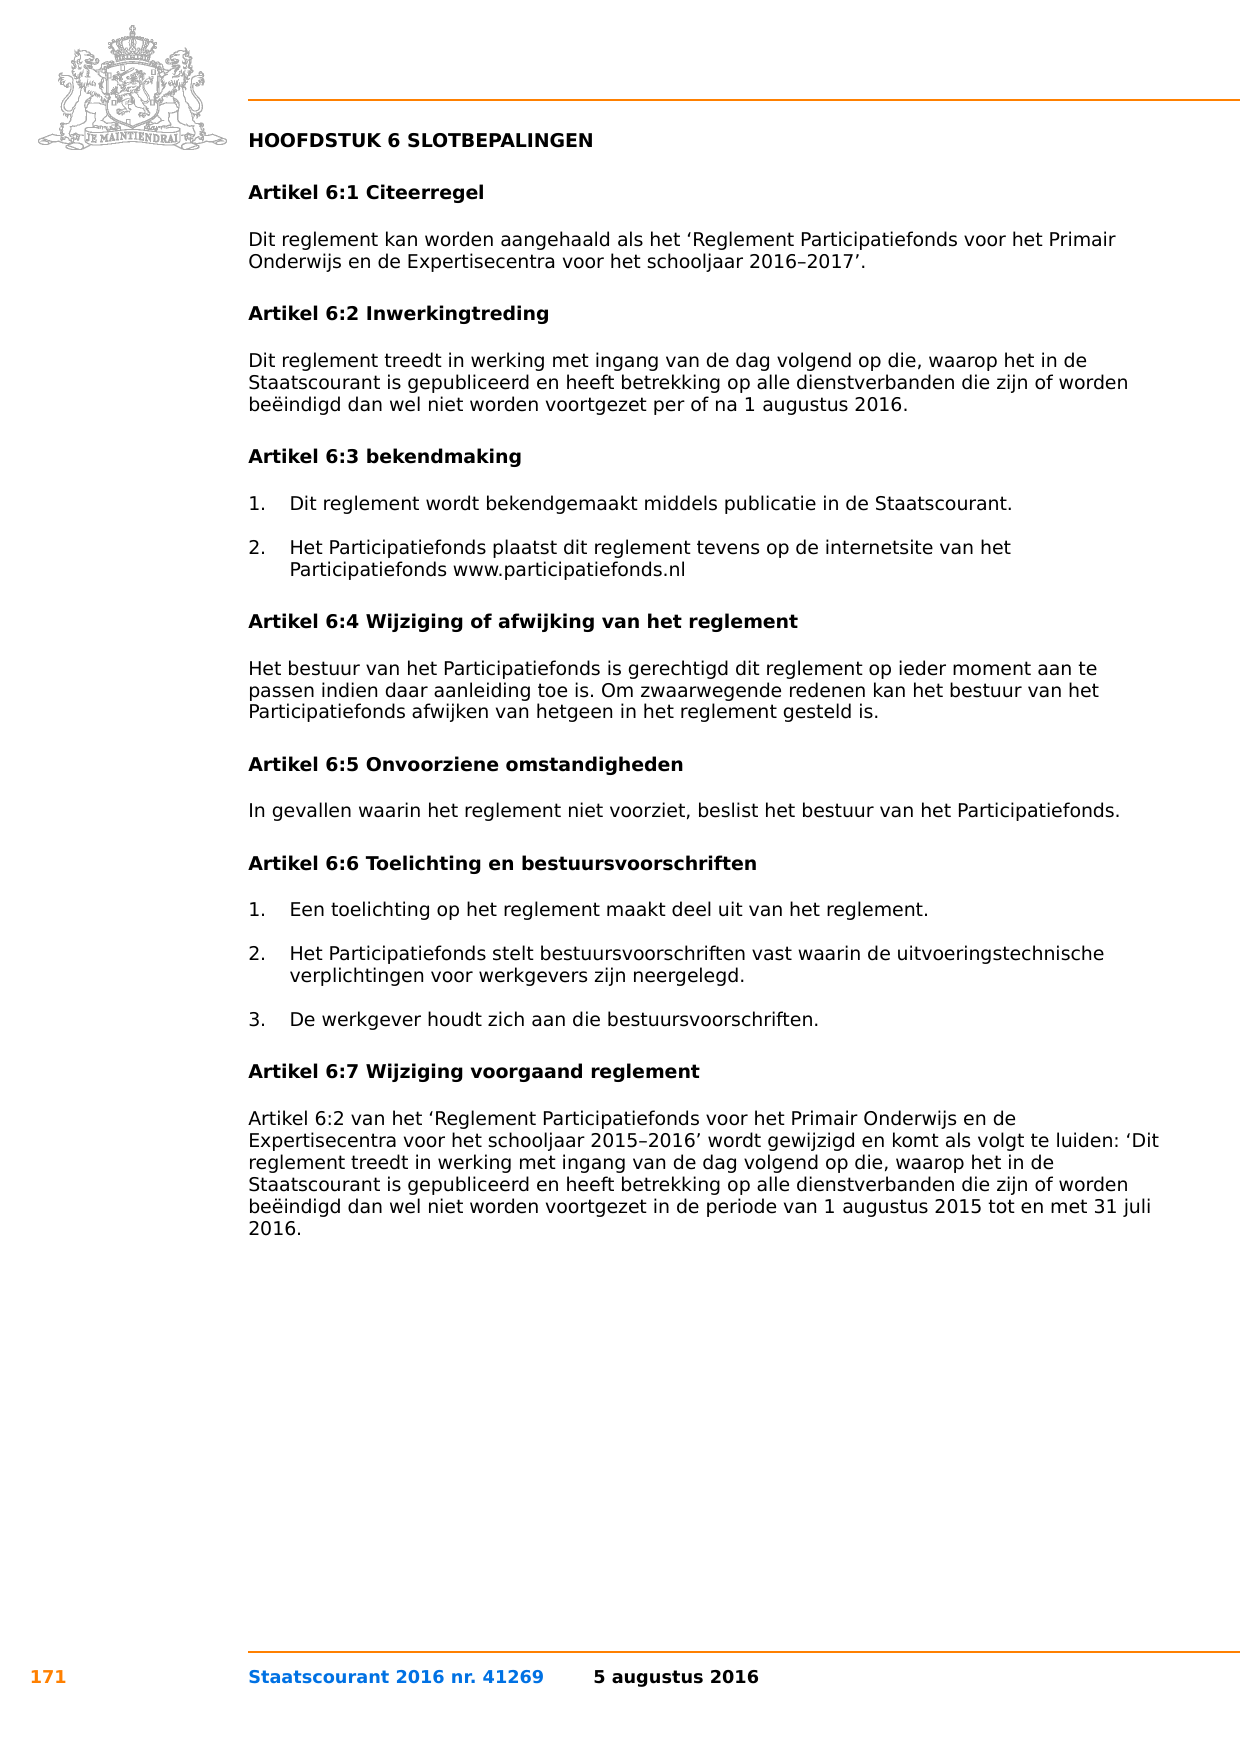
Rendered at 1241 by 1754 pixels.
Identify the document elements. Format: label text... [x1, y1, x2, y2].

text Het bestuur van het Participatiefonds is gerechtigd dit reglement op ieder moment aan te passen indien daar aanleiding toe is. Om zwaarwegende redenen kan het bestuur van het Participatiefonds afwijken van hetgeen in het reglement gesteld is. [248, 657, 1163, 723]
subtitle Artikel 6:7 Wijziging voorgaand reglement [248, 1061, 1163, 1083]
text Artikel 6:2 van het ‘Reglement Participatiefonds voor het Primair Onderwijs en de Expertisecentra voor het schooljaar 2015–2016’ wordt gewijzigd en komt als volgt te luiden: ‘Dit reglement treedt in werking met ingang van de dag volgend op die, waarop het in de Staatscourant is gepubliceerd en heeft betrekking op alle dienstverbanden die zijn of worden beëindigd dan wel niet worden voortgezet in de periode van 1 augustus 2015 tot en met 31 juli 2016. [248, 1108, 1163, 1240]
subtitle Artikel 6:2 Inwerkingtreding [248, 303, 1163, 325]
subtitle Artikel 6:4 Wijziging of afwijking van het reglement [248, 611, 1163, 632]
text Dit reglement treedt in werking met ingang van de dag volgend op die, waarop het in de Staatscourant is gepubliceerd en heeft betrekking op alle dienstverbanden die zijn of worden beëindigd dan wel niet worden voortgezet per of na 1 augustus 2016. [248, 350, 1163, 416]
subtitle Artikel 6:1 Citeerregel [248, 182, 1163, 204]
subtitle Artikel 6:6 Toelichting en bestuursvoorschriften [248, 852, 1163, 874]
text 3. De werkgever houdt zich aan die bestuursvoorschriften. [248, 1009, 1163, 1031]
subtitle HOOFDSTUK 6 SLOTBEPALINGEN [248, 130, 1163, 152]
text In gevallen waarin het reglement niet voorziet, beslist het bestuur van het Participatiefonds. [248, 800, 1163, 822]
text 2. Het Participatiefonds stelt bestuursvoorschriften vast waarin de uitvoeringstechnische verplichtingen voor werkgevers zijn neergelegd. [248, 943, 1163, 987]
text 1. Een toelichting op het reglement maakt deel uit van het reglement. [248, 899, 1163, 921]
picture [38, 25, 227, 150]
text 1. Dit reglement wordt bekendgemaakt middels publicatie in de Staatscourant. [248, 493, 1163, 515]
text Dit reglement kan worden aangehaald als het ‘Reglement Participatiefonds voor het Primair Onderwijs en de Expertisecentra voor het schooljaar 2016–2017’. [248, 229, 1163, 273]
text 2. Het Participatiefonds plaatst dit reglement tevens op de internetsite van het Participatiefonds www.participatiefonds.nl [248, 537, 1163, 581]
subtitle Artikel 6:5 Onvoorziene omstandigheden [248, 753, 1163, 775]
subtitle Artikel 6:3 bekendmaking [248, 446, 1163, 468]
